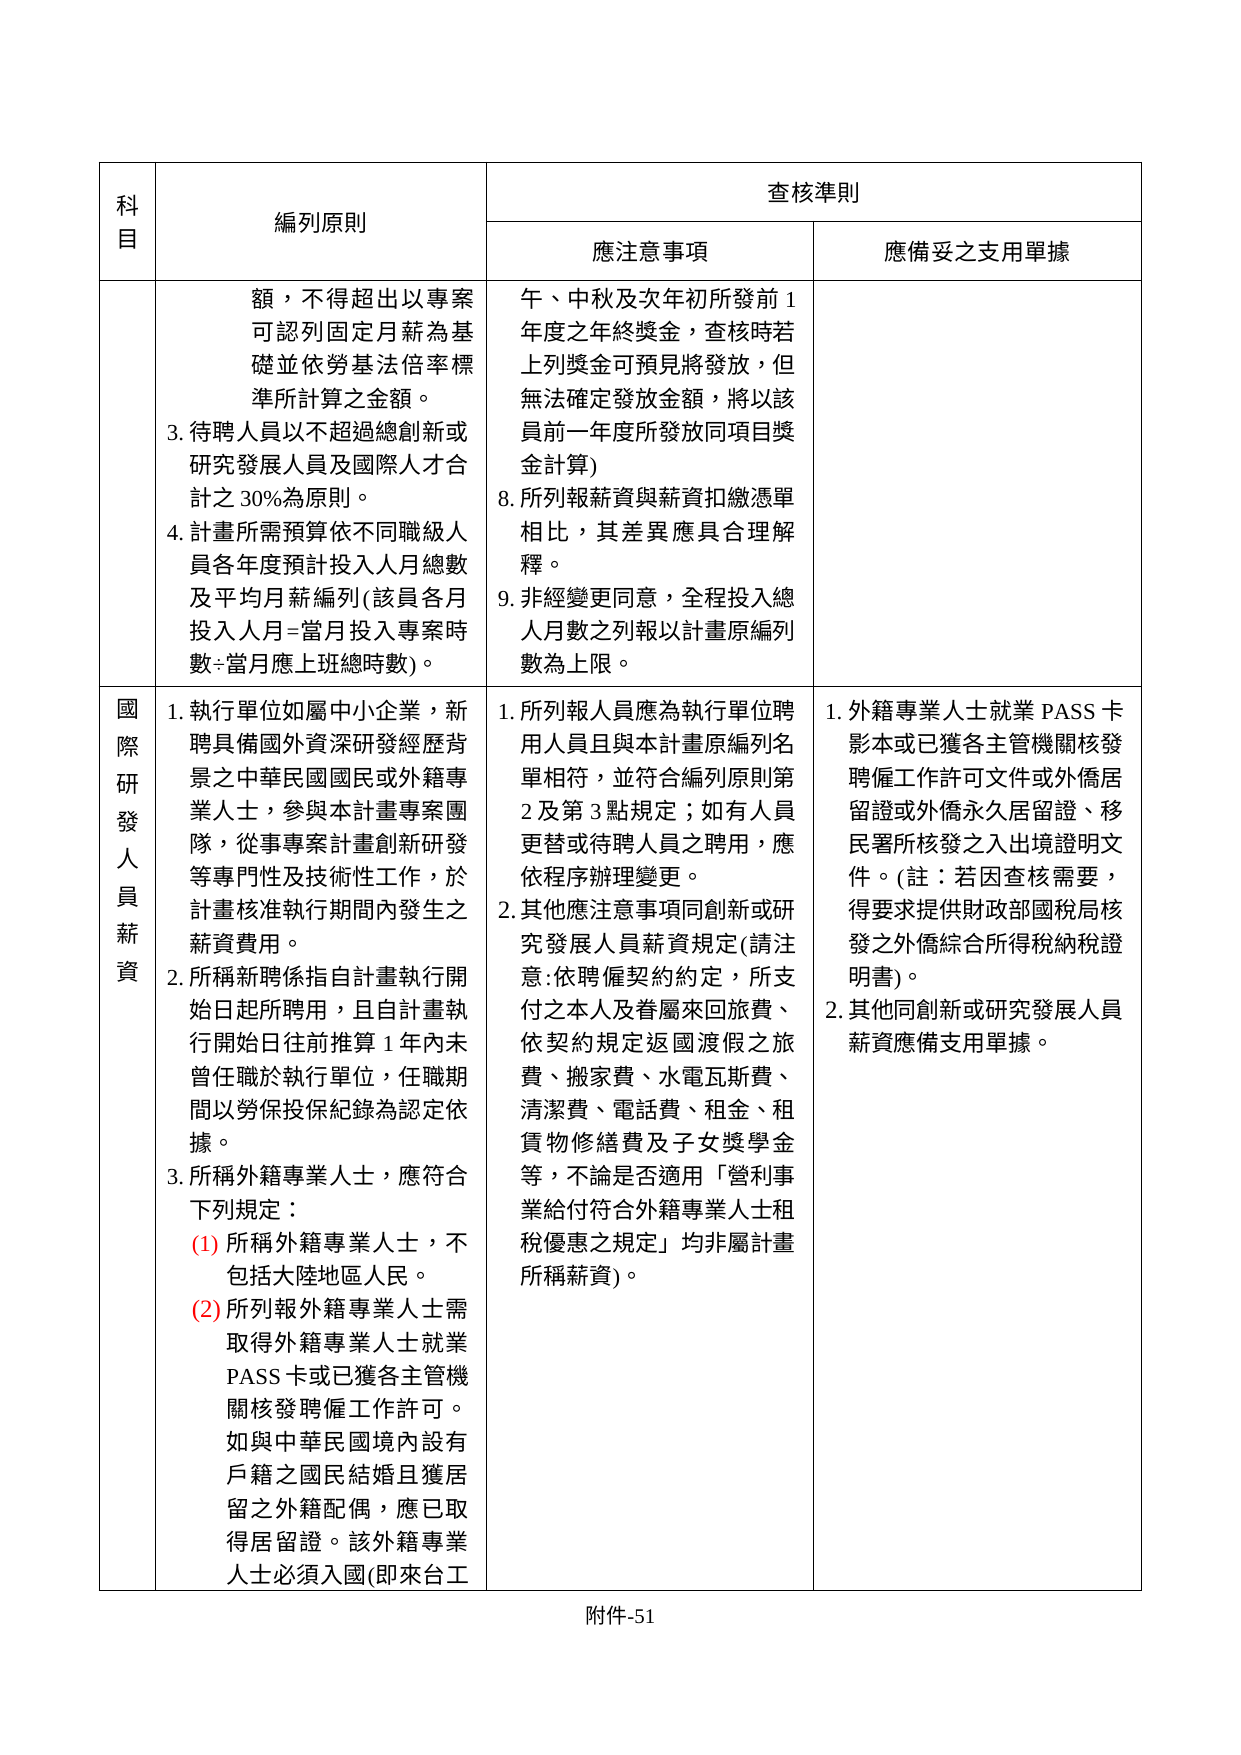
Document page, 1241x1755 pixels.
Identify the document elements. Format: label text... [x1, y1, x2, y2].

table_cell [814, 281, 1141, 686]
table_cell 額，不得超出以專案可認列固定月薪為基礎並依勞基法倍率標準所計算之金額。 待聘人員以不超過總創新或研究發展人員及國際人才合計之30%為原則。 計畫所需預算依不同職級人員各年度預計投入人月總數及平均月薪編列(該員各月投入人月=當月投入專案時數÷當月應上班總時數)。 [156, 281, 486, 686]
table_header 查核準則 [487, 163, 1141, 221]
table_cell 應注意事項 [487, 222, 813, 280]
table_cell 執行單位如屬中小企業，新聘具備國外資深研發經歷背景之中華民國國民或外籍專業人士，參與本計畫專案團隊，從事專案計畫創新研發等專門性及技術性工作，於計畫核准執行期間內發生之薪資費用。 所稱新聘係指自計畫執行開始日起所聘用，且自計畫執行開始日往前推算1年內未曾任職於執行單位，任職期間以勞保投保紀錄為認定依據。 所稱外籍專業人士，應符合下列規定： 所稱外籍專業人士，不包括大陸地區人民。 所列報外籍專業人士需取得外籍專業人士就業PASS卡或已獲各主管機關核發聘僱工作許可。如與中華民國境內設有戶籍之國民結婚且獲居留之外籍配偶，應已取得居留證。該外籍專業人士必須入國(即來台工 [156, 687, 486, 1590]
table_cell [100, 281, 155, 686]
table_cell 所列報人員應為執行單位聘用人員且與本計畫原編列名單相符，並符合編列原則第2及第3點規定；如有人員更替或待聘人員之聘用，應依程序辦理變更。 其他應注意事項同創新或研究發展人員薪資規定(請注意:依聘僱契約約定，所支付之本人及眷屬來回旅費、依契約規定返國渡假之旅費、搬家費、水電瓦斯費、清潔費、電話費、租金、租賃物修繕費及子女獎學金等，不論是否適用「營利事業給付符合外籍專業人士租稅優惠之規定」均非屬計畫所稱薪資)。 [487, 687, 813, 1590]
table_header 編列原則 [156, 163, 486, 280]
table_cell 午、中秋及次年初所發前1年度之年終獎金，查核時若上列獎金可預見將發放，但無法確定發放金額，將以該員前一年度所發放同項目獎金計算) 所列報薪資與薪資扣繳憑單相比，其差異應具合理解釋。 非經變更同意，全程投入總人月數之列報以計畫原編列數為上限。 [487, 281, 813, 686]
table_cell 應備妥之支用單據 [814, 222, 1141, 280]
table_header 科目 [100, 163, 155, 280]
table_cell 國際研發人員薪資 [100, 687, 155, 1590]
table_cell 外籍專業人士就業PASS卡影本或已獲各主管機關核發聘僱工作許可文件或外僑居留證或外僑永久居留證、移民署所核發之入出境證明文件。(註：若因查核需要，得要求提供財政部國稅局核發之外僑綜合所得稅納稅證明書)。 其他同創新或研究發展人員薪資應備支用單據。 [814, 687, 1141, 1590]
